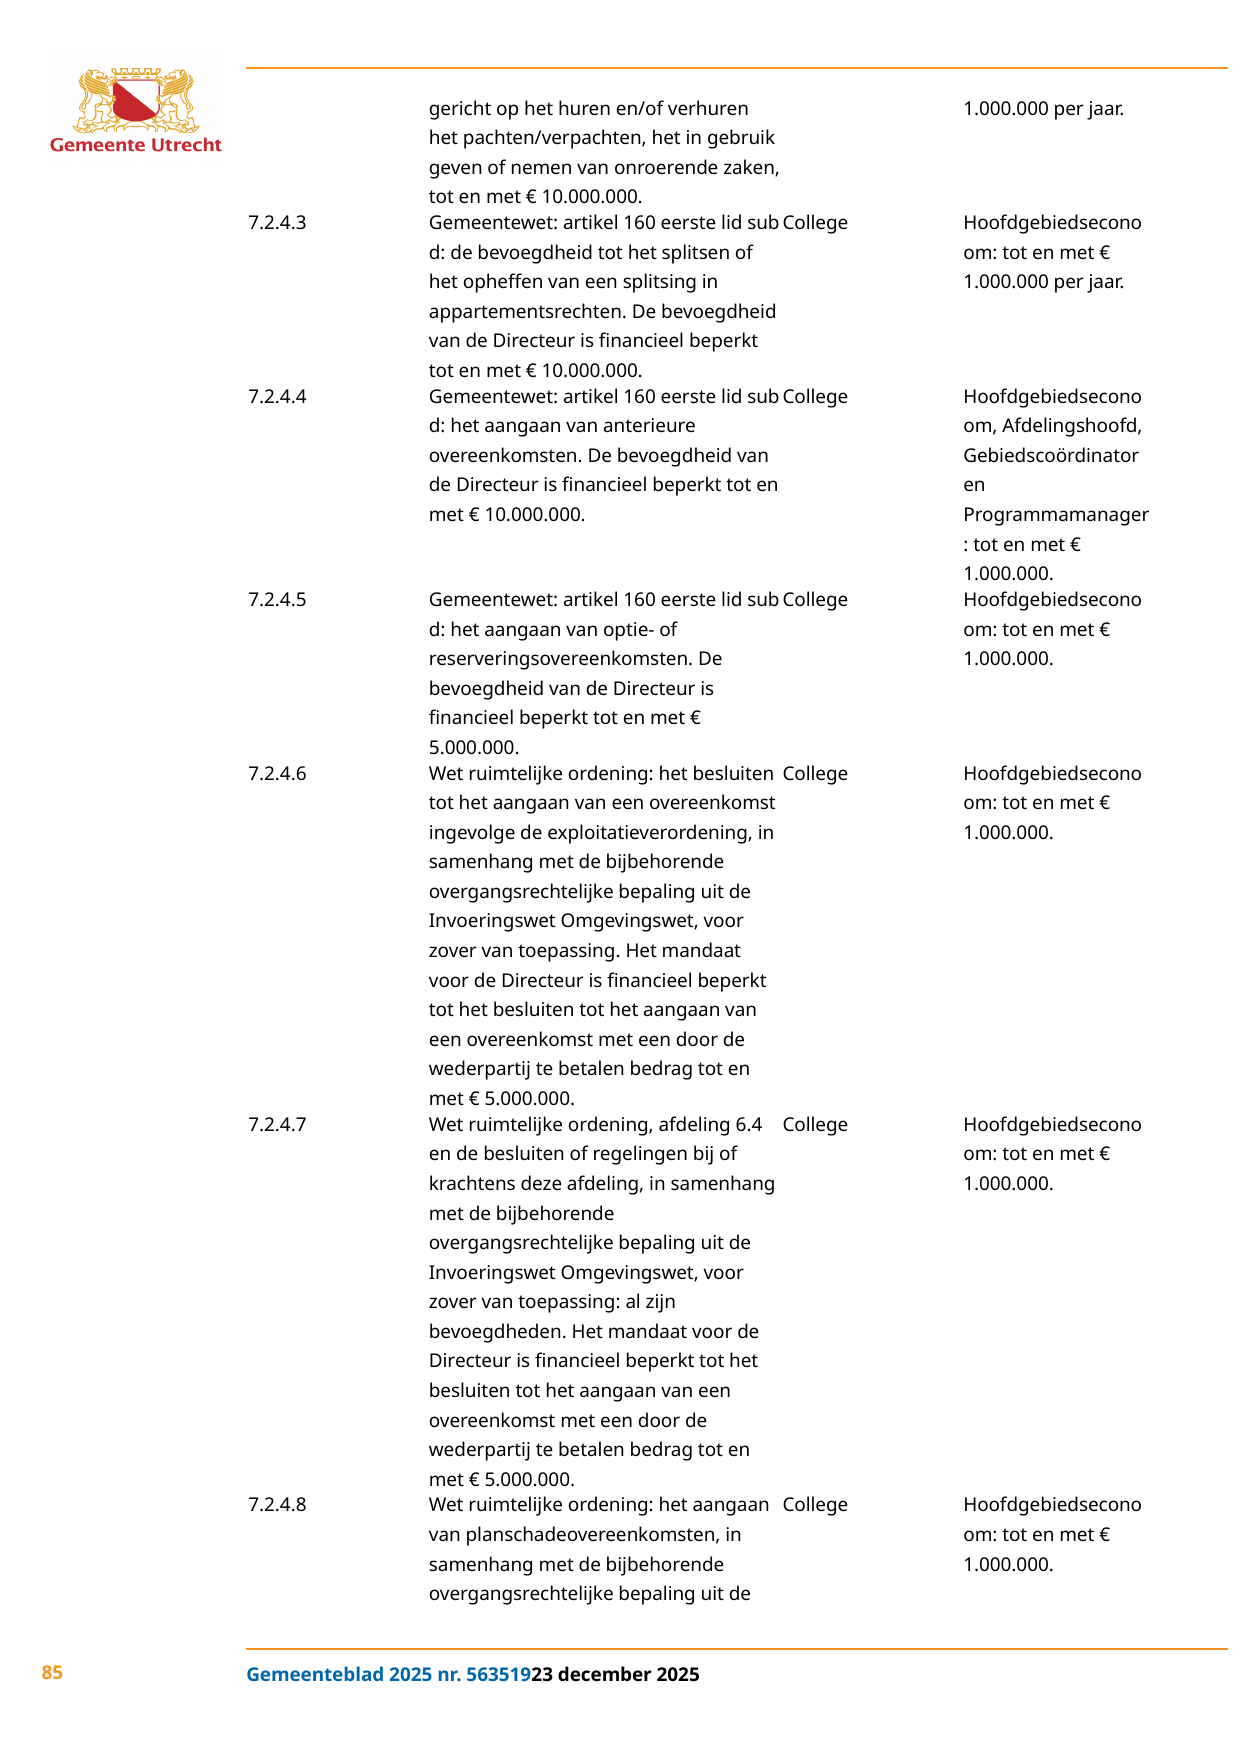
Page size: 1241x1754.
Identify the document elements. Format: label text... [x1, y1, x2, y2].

table_cell 7.2.4.6 [248, 760, 429, 1111]
table_cell Wet ruimtelijke ordening, afdeling 6.4 en de besluiten of regelingen bij of krachtens deze afdeling, in samenhang met de bijbehorende overgangsrechtelijke bepaling uit de Invoeringswet Omgevingswet, voor zover van toepassing: al zijn bevoegdheden. Het mandaat voor de Directeur is financieel beperkt tot het besluiten tot het aangaan van een overeenkomst met een door de wederpartij te betalen bedrag tot en met € 5.000.000. [429, 1111, 782, 1492]
table_cell Gemeentewet: artikel 160 eerste lid sub d: het aangaan van anterieure overeenkomsten. De bevoegdheid van de Directeur is financieel beperkt tot en met € 10.000.000. [429, 383, 782, 586]
table_cell Hoofdgebiedseconoom: tot en met € 1.000.000. [963, 1492, 1152, 1606]
table_cell College [782, 1492, 963, 1606]
picture [41, 47, 231, 172]
table_cell Wet ruimtelijke ordening: het besluiten tot het aangaan van een overeenkomst ingevolge de exploitatieverordening, in samenhang met de bijbehorende overgangsrechtelijke bepaling uit de Invoeringswet Omgevingswet, voor zover van toepassing. Het mandaat voor de Directeur is financieel beperkt tot het besluiten tot het aangaan van een overeenkomst met een door de wederpartij te betalen bedrag tot en met € 5.000.000. [429, 760, 782, 1111]
table_cell 1.000.000 per jaar. [963, 95, 1152, 209]
table_cell College [782, 209, 963, 383]
table_cell Hoofdgebiedseconoom: tot en met € 1.000.000. [963, 586, 1152, 760]
table_cell gericht op het huren en/of verhuren het pachten/verpachten, het in gebruik geven of nemen van onroerende zaken, tot en met € 10.000.000. [429, 95, 782, 209]
table_cell Gemeentewet: artikel 160 eerste lid sub d: de bevoegdheid tot het splitsen of het opheffen van een splitsing in appartementsrechten. De bevoegdheid van de Directeur is financieel beperkt tot en met € 10.000.000. [429, 209, 782, 383]
table_cell College [782, 760, 963, 1111]
table_cell [782, 95, 963, 209]
table_cell 7.2.4.3 [248, 209, 429, 383]
table_cell College [782, 383, 963, 586]
table_cell [248, 95, 429, 209]
table_cell College [782, 586, 963, 760]
table_cell Hoofdgebiedseconoom: tot en met € 1.000.000. [963, 760, 1152, 1111]
table_cell 7.2.4.8 [248, 1492, 429, 1606]
table_cell Hoofdgebiedseconoom, Afdelingshoofd, Gebiedscoördinator en Programmamanager: tot en met € 1.000.000. [963, 383, 1152, 586]
table_cell 7.2.4.7 [248, 1111, 429, 1492]
table_cell 7.2.4.5 [248, 586, 429, 760]
table_cell 7.2.4.4 [248, 383, 429, 586]
table_cell Gemeentewet: artikel 160 eerste lid sub d: het aangaan van optie- of reserveringsovereenkomsten. De bevoegdheid van de Directeur is financieel beperkt tot en met € 5.000.000. [429, 586, 782, 760]
table_cell Wet ruimtelijke ordening: het aangaan van planschadeovereenkomsten, in samenhang met de bijbehorende overgangsrechtelijke bepaling uit de [429, 1492, 782, 1606]
table_cell Hoofdgebiedseconoom: tot en met € 1.000.000 per jaar. [963, 209, 1152, 383]
table_cell College [782, 1111, 963, 1492]
table_cell Hoofdgebiedseconoom: tot en met € 1.000.000. [963, 1111, 1152, 1492]
